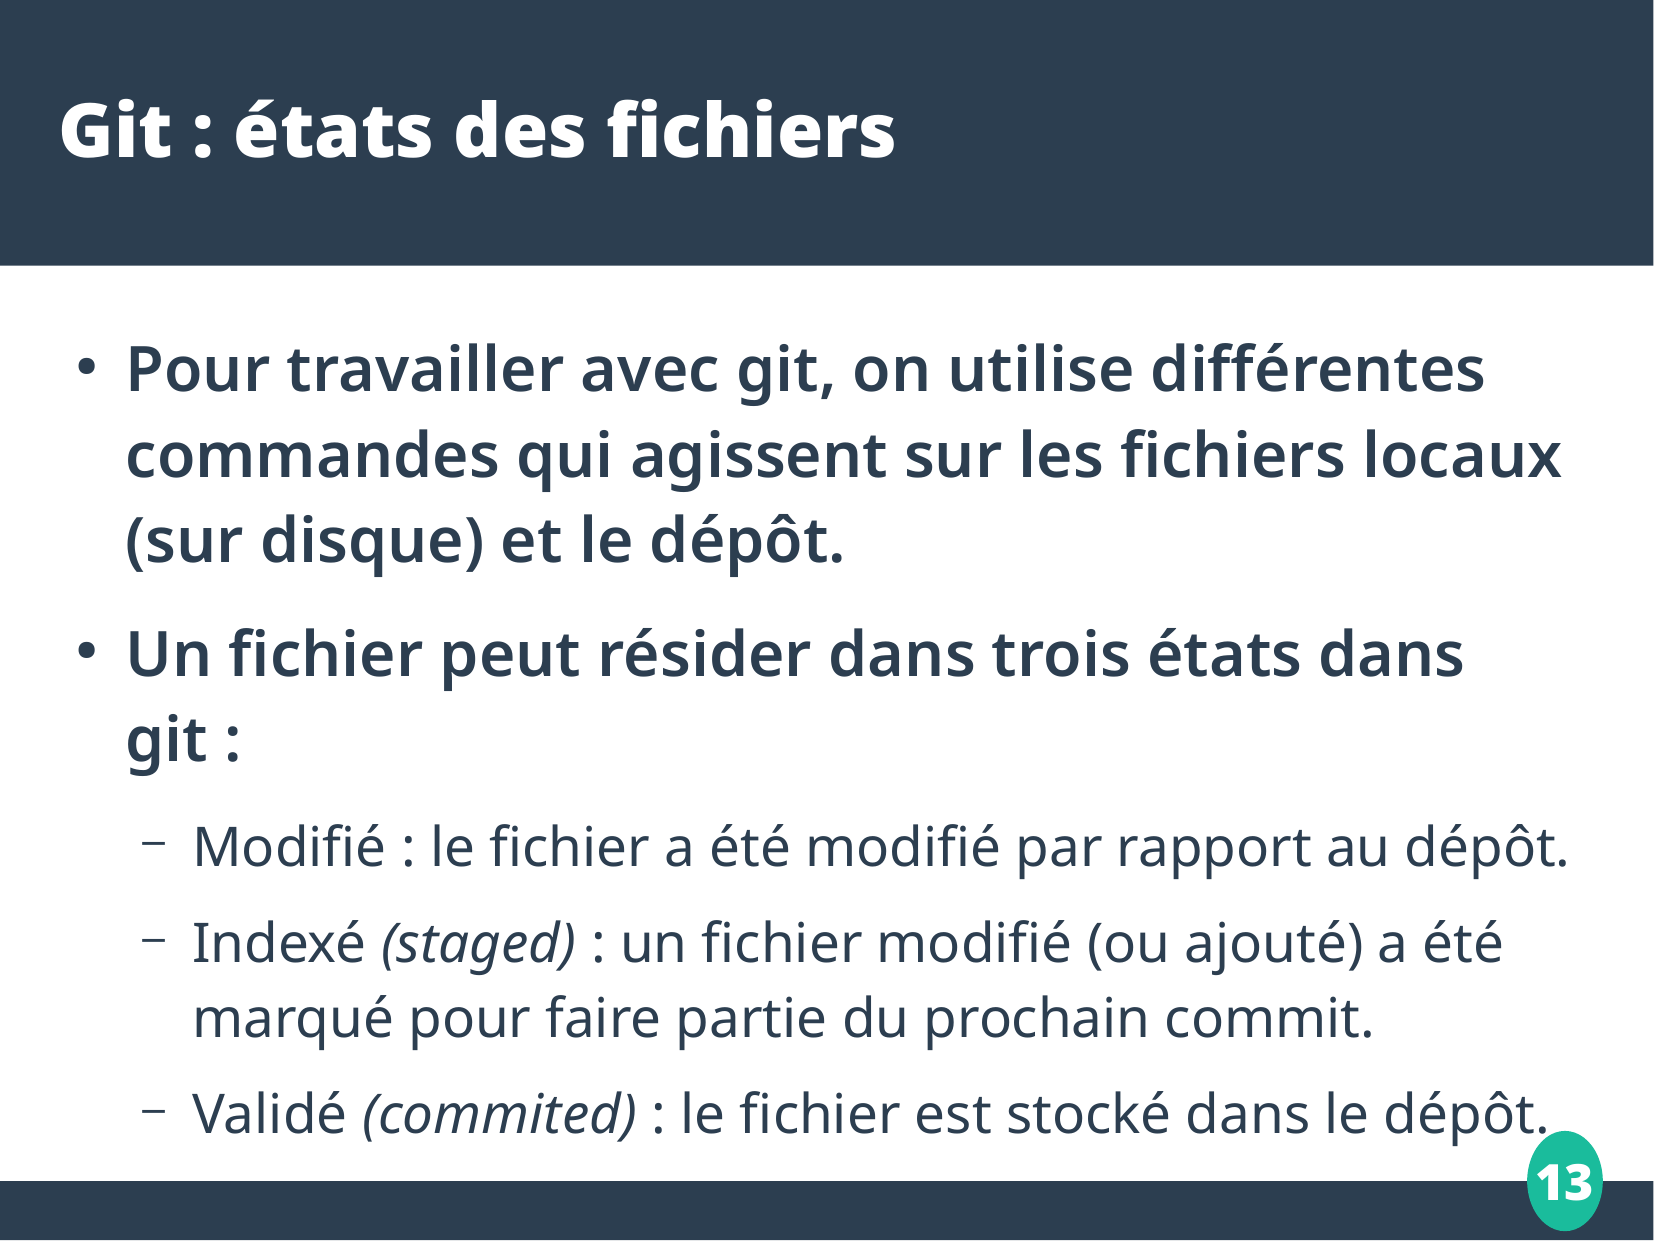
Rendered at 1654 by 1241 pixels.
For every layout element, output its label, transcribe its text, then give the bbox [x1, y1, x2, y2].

list Pour travailler avec git, on utilise différentes commandes qui agissent sur les fichiers locaux (sur disque) et le dépôt. Un fichier peut résider dans trois états dans git : Modifié : le fichier a été modifié par rapport au dépôt. Indexé (staged) : un fichier modifié (ou ajouté) a été marqué pour faire partie du prochain commit. Validé (commited) : le fichier est stocké dans le dépôt. [59, 324, 1595, 1152]
title Git : états des fichiers [59, 49, 1595, 207]
